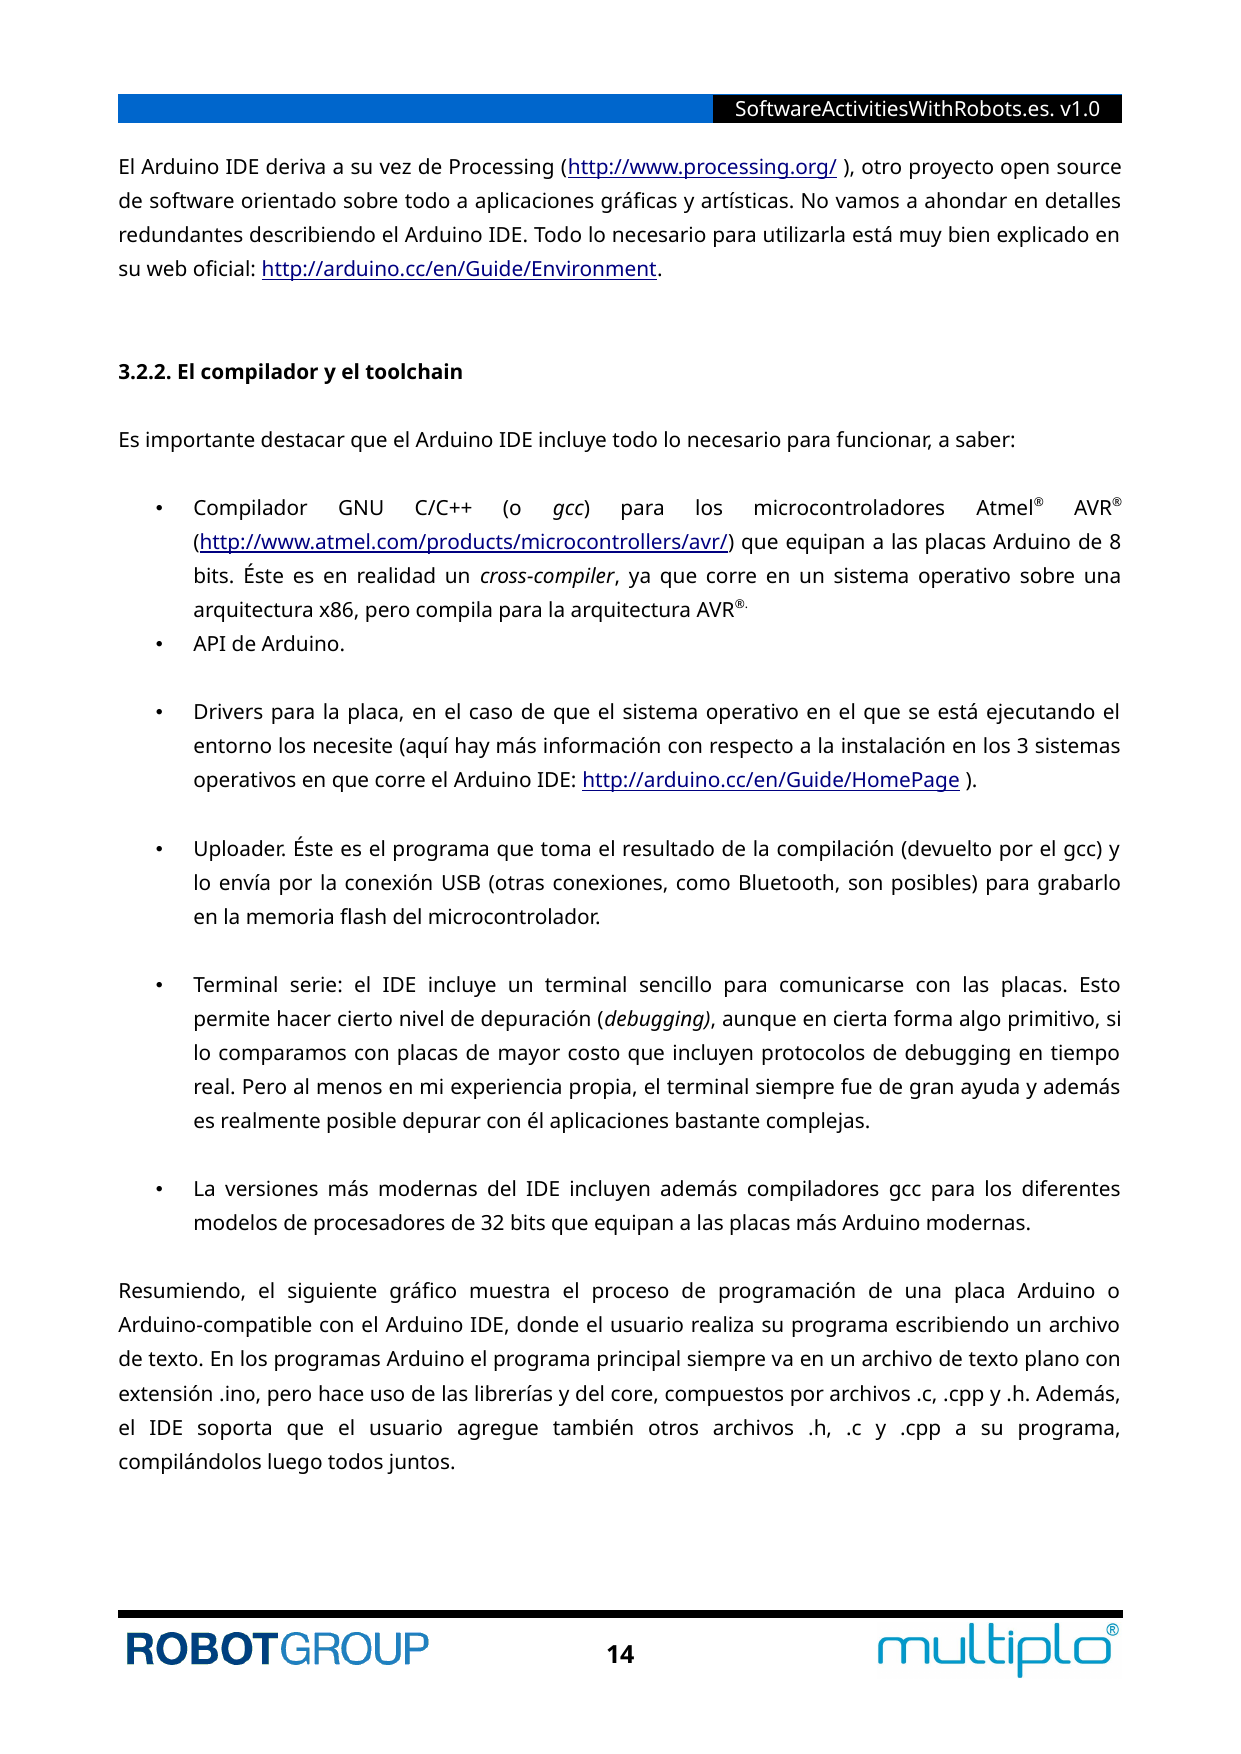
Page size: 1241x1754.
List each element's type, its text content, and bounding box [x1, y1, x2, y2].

list Terminal serie: el IDE incluye un terminal sencillo para comunicarse con las placas. Esto permite hacer cierto nivel de depuración (debugging), aunque en cierta forma algo primitivo, si lo comparamos con placas de mayor costo que incluyen protocolos de debugging en tiempo real. Pero al menos en mi experiencia propia, el terminal siempre fue de gran ayuda y además es realmente posible depurar con él aplicaciones bastante complejas. [156, 970, 1122, 1134]
list Compilador GNU C/C++ (o gcc) para los microcontroladores Atmel® AVR® (http://www.atmel.com/products/microcontrollers/avr/) que equipan a las placas Arduino de 8 bits. Éste es en realidad un cross-compiler, ya que corre en un sistema operativo sobre una arquitectura x86, pero compila para la arquitectura AVR®. [156, 493, 1122, 624]
text Es importante destacar que el Arduino IDE incluye todo lo necesario para funcionar, a saber: [118, 425, 1122, 453]
text 3.2.2. El compilador y el toolchain [118, 357, 1122, 385]
list API de Arduino. [156, 629, 1122, 658]
list Uploader. Éste es el programa que toma el resultado de la compilación (devuelto por el gcc) y lo envía por la conexión USB (otras conexiones, como Bluetooth, son posibles) para grabarlo en la memoria flash del microcontrolador. [156, 834, 1122, 930]
list La versiones más modernas del IDE incluyen además compiladores gcc para los diferentes modelos de procesadores de 32 bits que equipan a las placas más Arduino modernas. [156, 1174, 1122, 1237]
picture [118, 1622, 434, 1673]
list Drivers para la placa, en el caso de que el sistema operativo en el que se está ejecutando el entorno los necesite (aquí hay más información con respecto a la instalación en los 3 sistemas operativos en que corre el Arduino IDE: http://arduino.cc/en/Guide/HomePage ). [156, 697, 1122, 794]
picture [877, 1622, 1123, 1679]
text Resumiendo, el siguiente gráfico muestra el proceso de programación de una placa Arduino o Arduino-compatible con el Arduino IDE, donde el usuario realiza su programa escribiendo un archivo de texto. En los programas Arduino el programa principal siempre va en un archivo de texto plano con extensión .ino, pero hace uso de las librerías y del core, compuestos por archivos .c, .cpp y .h. Además, el IDE soporta que el usuario agregue también otros archivos .h, .c y .cpp a su programa, compilándolos luego todos juntos. [118, 1276, 1122, 1475]
text El Arduino IDE deriva a su vez de Processing (http://www.processing.org/ ), otro proyecto open source de software orientado sobre todo a aplicaciones gráficas y artísticas. No vamos a ahondar en detalles redundantes describiendo el Arduino IDE. Todo lo necesario para utilizarla está muy bien explicado en su web oficial: http://arduino.cc/en/Guide/Environment. [118, 152, 1122, 283]
